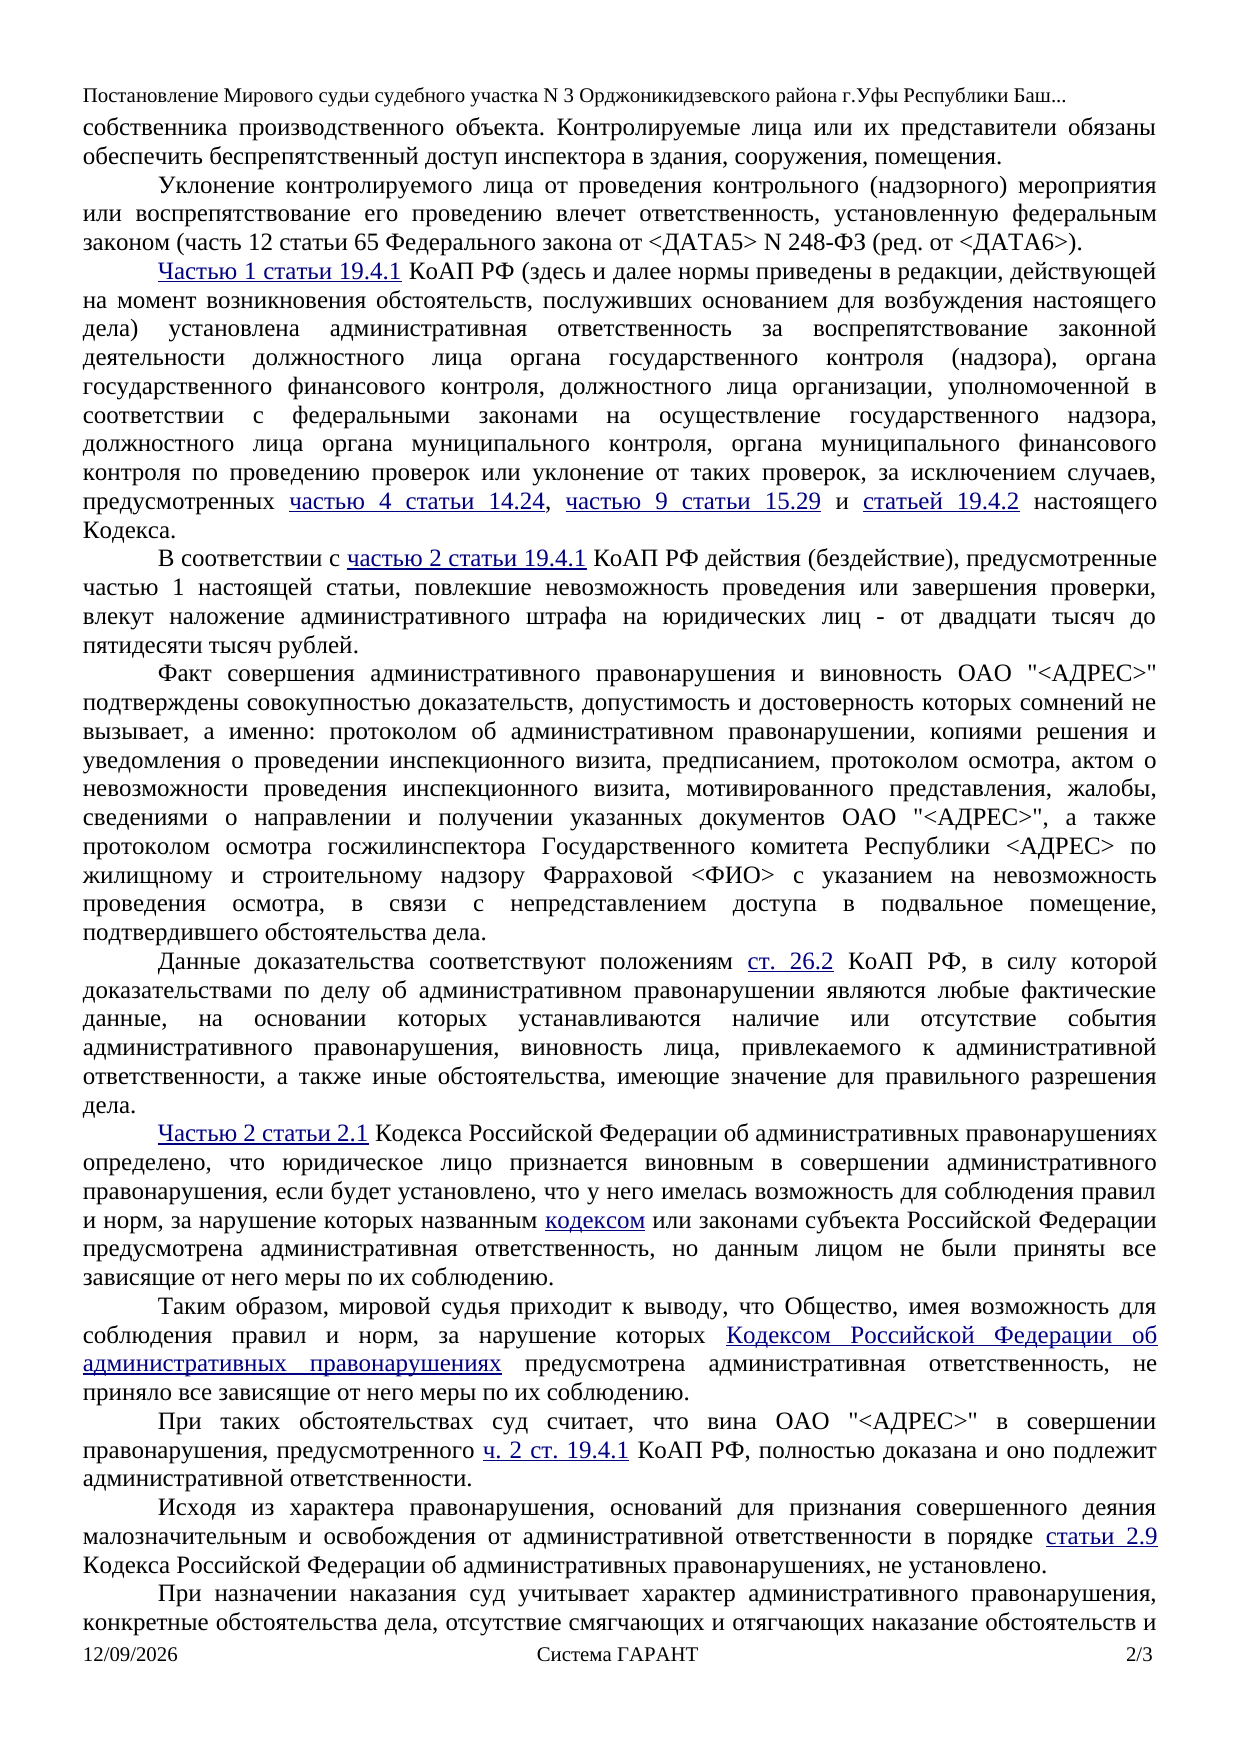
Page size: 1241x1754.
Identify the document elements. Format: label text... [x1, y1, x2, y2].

text Уклонение контролируемого лица от проведения контрольного (надзорного) мероприятия или воспрепятствование его проведению влечет ответственность, установленную федеральным законом (часть 12 статьи 65 Федерального закона от <ДАТА5> N 248-ФЗ (ред. от <ДАТА6>). [83, 170, 1157, 256]
text Таким образом, мировой судья приходит к выводу, что Общество, имея возможность для соблюдения правил и норм, за нарушение которых Кодексом Российской Федерации об административных правонарушениях предусмотрена административная ответственность, не приняло все зависящие от него меры по их соблюдению. [83, 1291, 1157, 1406]
text Частью 2 статьи 2.1 Кодекса Российской Федерации об административных правонарушениях определено, что юридическое лицо признается виновным в совершении административного правонарушения, если будет установлено, что у него имелась возможность для соблюдения правил и норм, за нарушение которых названным кодексом или законами субъекта Российской Федерации предусмотрена административная ответственность, но данным лицом не были приняты все зависящие от него меры по их соблюдению. [83, 1118, 1157, 1291]
text Исходя из характера правонарушения, оснований для признания совершенного деяния малозначительным и освобождения от административной ответственности в порядке статьи 2.9 Кодекса Российской Федерации об административных правонарушениях, не установлено. [83, 1492, 1157, 1578]
text Данные доказательства соответствуют положениям ст. 26.2 КоАП РФ, в силу которой доказательствами по делу об административном правонарушении являются любые фактические данные, на основании которых устанавливаются наличие или отсутствие события административного правонарушения, виновность лица, привлекаемого к административной ответственности, а также иные обстоятельства, имеющие значение для правильного разрешения дела. [83, 946, 1157, 1118]
text При таких обстоятельствах суд считает, что вина ОАО "<АДРЕС>" в совершении правонарушения, предусмотренного ч. 2 ст. 19.4.1 КоАП РФ, полностью доказана и оно подлежит административной ответственности. [83, 1406, 1157, 1492]
text При назначении наказания суд учитывает характер административного правонарушения, конкретные обстоятельства дела, отсутствие смягчающих и отягчающих наказание обстоятельств и [83, 1578, 1157, 1636]
text Факт совершения административного правонарушения и виновность ОАО "<АДРЕС>" подтверждены совокупностью доказательств, допустимость и достоверность которых сомнений не вызывает, а именно: протоколом об административном правонарушении, копиями решения и уведомления о проведении инспекционного визита, предписанием, протоколом осмотра, актом о невозможности проведения инспекционного визита, мотивированного представления, жалобы, сведениями о направлении и получении указанных документов ОАО "<АДРЕС>", а также протоколом осмотра госжилинспектора Государственного комитета Республики <АДРЕС> по жилищному и строительному надзору Фарраховой <ФИО> с указанием на невозможность проведения осмотра, в связи с непредставлением доступа в подвальное помещение, подтвердившего обстоятельства дела. [83, 658, 1157, 946]
text В соответствии с частью 2 статьи 19.4.1 КоАП РФ действия (бездействие), предусмотренные частью 1 настоящей статьи, повлекшие невозможность проведения или завершения проверки, влекут наложение административного штрафа на юридических лиц - от двадцати тысяч до пятидесяти тысяч рублей. [83, 543, 1157, 658]
text собственника производственного объекта. Контролируемые лица или их представители обязаны обеспечить беспрепятственный доступ инспектора в здания, сооружения, помещения. [83, 112, 1157, 170]
text Частью 1 статьи 19.4.1 КоАП РФ (здесь и далее нормы приведены в редакции, действующей на момент возникновения обстоятельств, послуживших основанием для возбуждения настоящего дела) установлена административная ответственность за воспрепятствование законной деятельности должностного лица органа государственного контроля (надзора), органа государственного финансового контроля, должностного лица организации, уполномоченной в соответствии с федеральными законами на осуществление государственного надзора, должностного лица органа муниципального контроля, органа муниципального финансового контроля по проведению проверок или уклонение от таких проверок, за исключением случаев, предусмотренных частью 4 статьи 14.24, частью 9 статьи 15.29 и статьей 19.4.2 настоящего Кодекса. [83, 256, 1157, 543]
